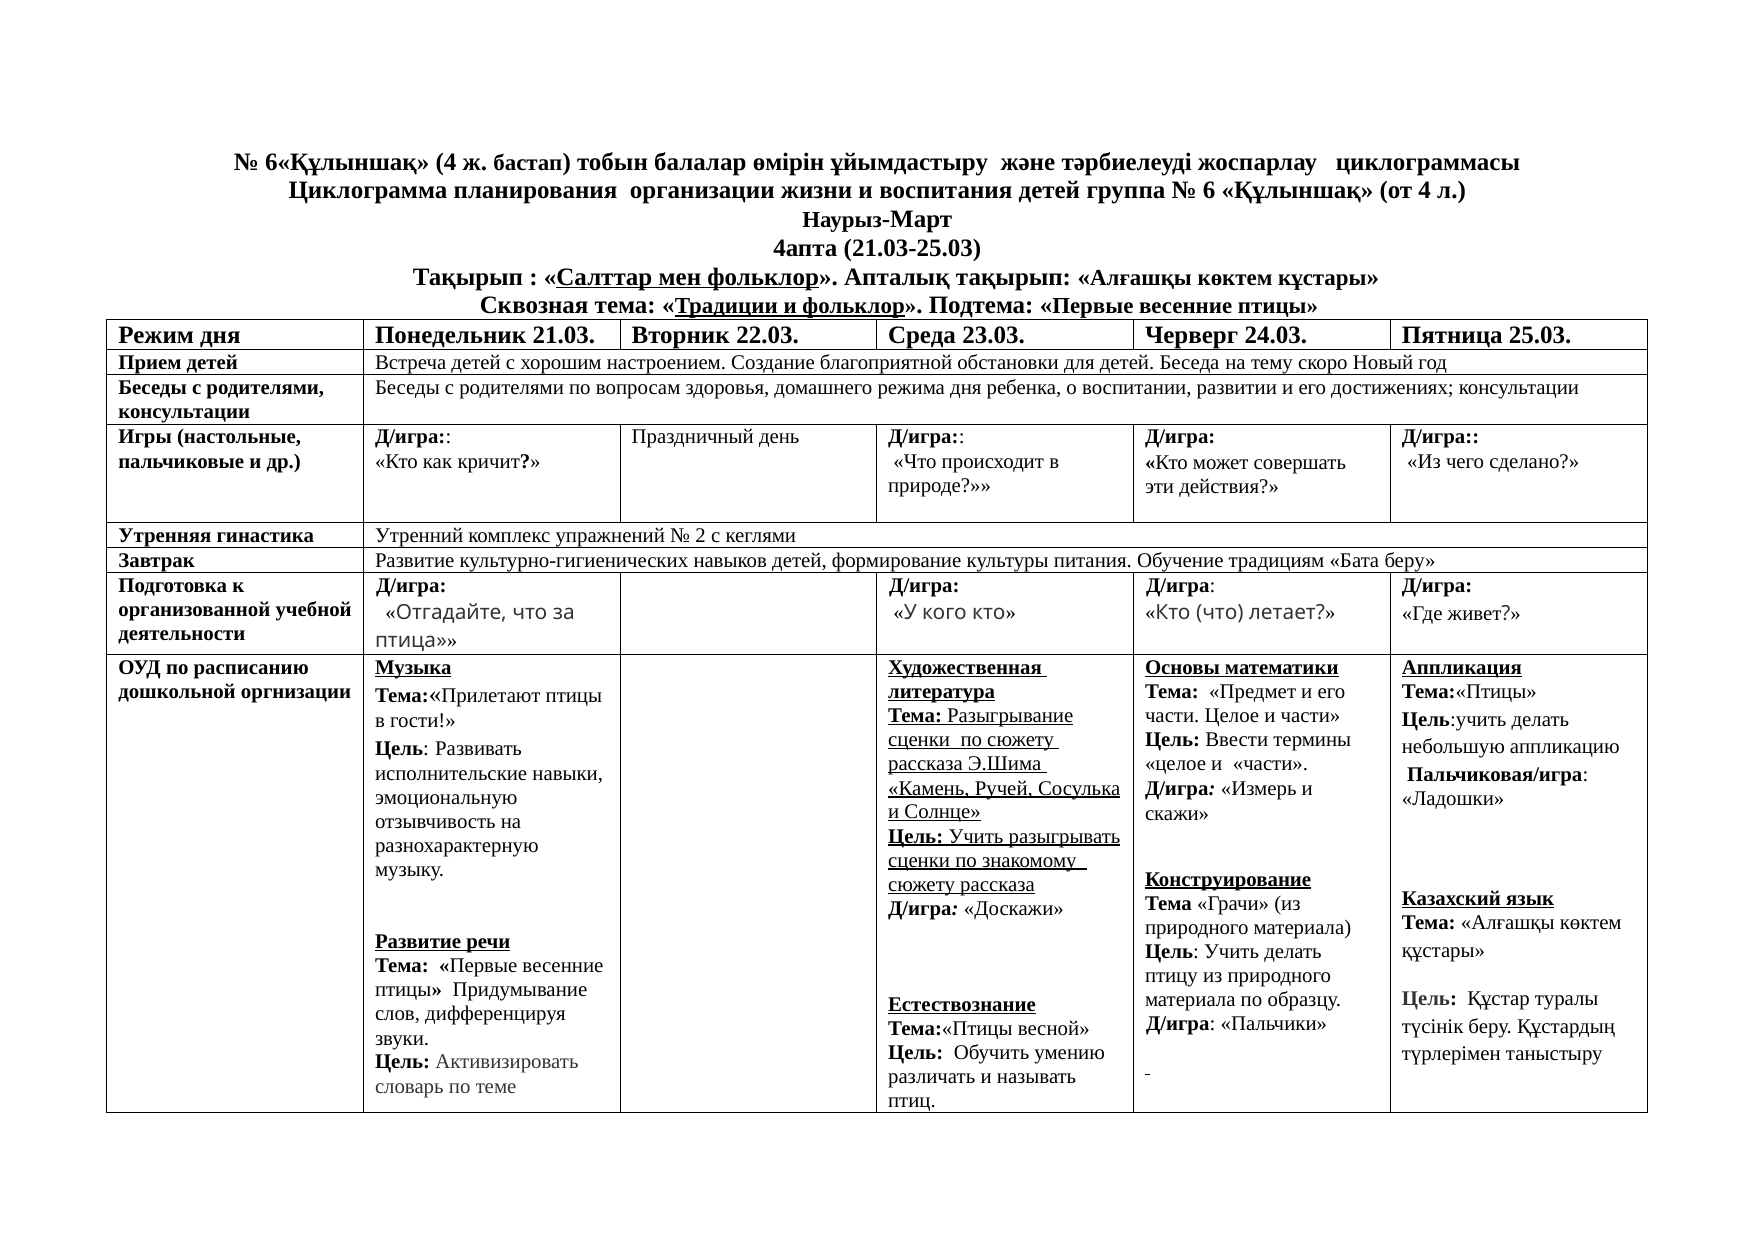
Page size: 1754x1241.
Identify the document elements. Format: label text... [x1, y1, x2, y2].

table_cell Завтрак [107, 548, 363, 572]
text Сквозная тема: «Традиции и фольклор». Подтема: «Первые весенние птицы» [118, 291, 1636, 319]
table_cell ОУД по расписанию дошкольной оргнизации [107, 655, 363, 1112]
table_cell Д/игра:: «Кто как кричит?» [364, 425, 620, 522]
table_cell Д/игра: «Кто может совершать эти действия?» [1134, 425, 1390, 522]
table_cell Подготовка к организованной учебной деятельности [107, 573, 363, 654]
table_cell [621, 655, 876, 1112]
table_cell Развитие культурно-гигиенических навыков детей, формирование культуры питания. Обучение традициям «Бата беру» [364, 548, 1647, 572]
table_cell Д/игра: «Кто (что) летает?» [1134, 573, 1390, 654]
table_cell Д/игра: «Отгадайте, что за птица»» [364, 573, 620, 654]
table_header Вторник 22.03. [621, 320, 876, 349]
table_cell Аппликация Тема:«Птицы» Цель:учить делать небольшую аппликацию Пальчиковая/игра: «Ладошки» Казахский язык Тема: «Алғашқы көктем құстары» Цель: Құстар туралы түсінік беру. Құстардың түрлерімен таныстыру [1391, 655, 1647, 1112]
table_cell Праздничный день [621, 425, 876, 522]
table_header Режим дня [107, 320, 363, 349]
table_header Понедельник 21.03. [364, 320, 620, 349]
text Наурыз-Март [118, 204, 1636, 233]
table_cell Д/игра:: «Из чего сделано?» [1391, 425, 1647, 522]
table_cell Прием детей [107, 350, 363, 374]
table_cell Утренний комплекс упражнений № 2 с кеглями [364, 523, 1647, 547]
table_header Черверг 24.03. [1134, 320, 1390, 349]
table_cell Д/игра:: «Что происходит в природе?»» [877, 425, 1133, 522]
table_cell Музыка Тема:«Прилетают птицы в гости!» Цель: Развивать исполнительские навыки, эмоциональную отзывчивость на разнохарактерную музыку. Развитие речи Тема: «Первые весенние птицы» Придумывание слов, дифференцируя звуки. Цель: Активизировать словарь по теме [364, 655, 620, 1112]
table_cell Д/игра: «Где живет?» [1391, 573, 1647, 654]
table_cell Игры (настольные, пальчиковые и др.) [107, 425, 363, 522]
text № 6«Құлыншақ» (4 ж. бастап) тобын балалар өмірін ұйымдастыру және тәрбиелеуді жоспарлау циклограммасы Циклограмма планирования организации жизни и воспитания детей группа № 6 «Құлыншақ» (от 4 л.) [118, 147, 1636, 204]
table_cell Встреча детей с хорошим настроением. Создание благоприятной обстановки для детей. Беседа на тему скоро Новый год [364, 350, 1647, 374]
table_cell Беседы с родителями, консультации [107, 375, 363, 423]
text Тақырып : «Салттар мен фольклор». Апталық тақырып: «Алғашқы көктем кұстары» [118, 262, 1636, 291]
table_cell Д/игра: «У кого кто» [877, 573, 1133, 654]
table_cell [621, 573, 876, 654]
table_cell Основы математики Тема: «Предмет и его части. Целое и части» Цель: Ввести термины «целое и «части». Д/игра: «Измерь и скажи» Конструирование Тема «Грачи» (из природного материала) Цель: Учить делать птицу из природного материала по образцу. Д/игра: «Пальчики» [1134, 655, 1390, 1112]
table_header Пятница 25.03. [1391, 320, 1647, 349]
table_cell Художественная литература Тема: Разыгрывание сценки по сюжету рассказа Э.Шима «Камень, Ручей, Сосулька и Солнце» Цель: Учить разыгрывать сценки по знакомому сюжету рассказа Д/игра: «Доскажи» Естествознание Тема:«Птицы весной» Цель: Обучить умению различать и называть птиц. [877, 655, 1133, 1112]
table_cell Утренняя гинастика [107, 523, 363, 547]
table_cell Беседы с родителями по вопросам здоровья, домашнего режима дня ребенка, о воспитании, развитии и его достижениях; консультации [364, 375, 1647, 423]
table_header Среда 23.03. [877, 320, 1133, 349]
text 4апта (21.03-25.03) [118, 233, 1636, 262]
